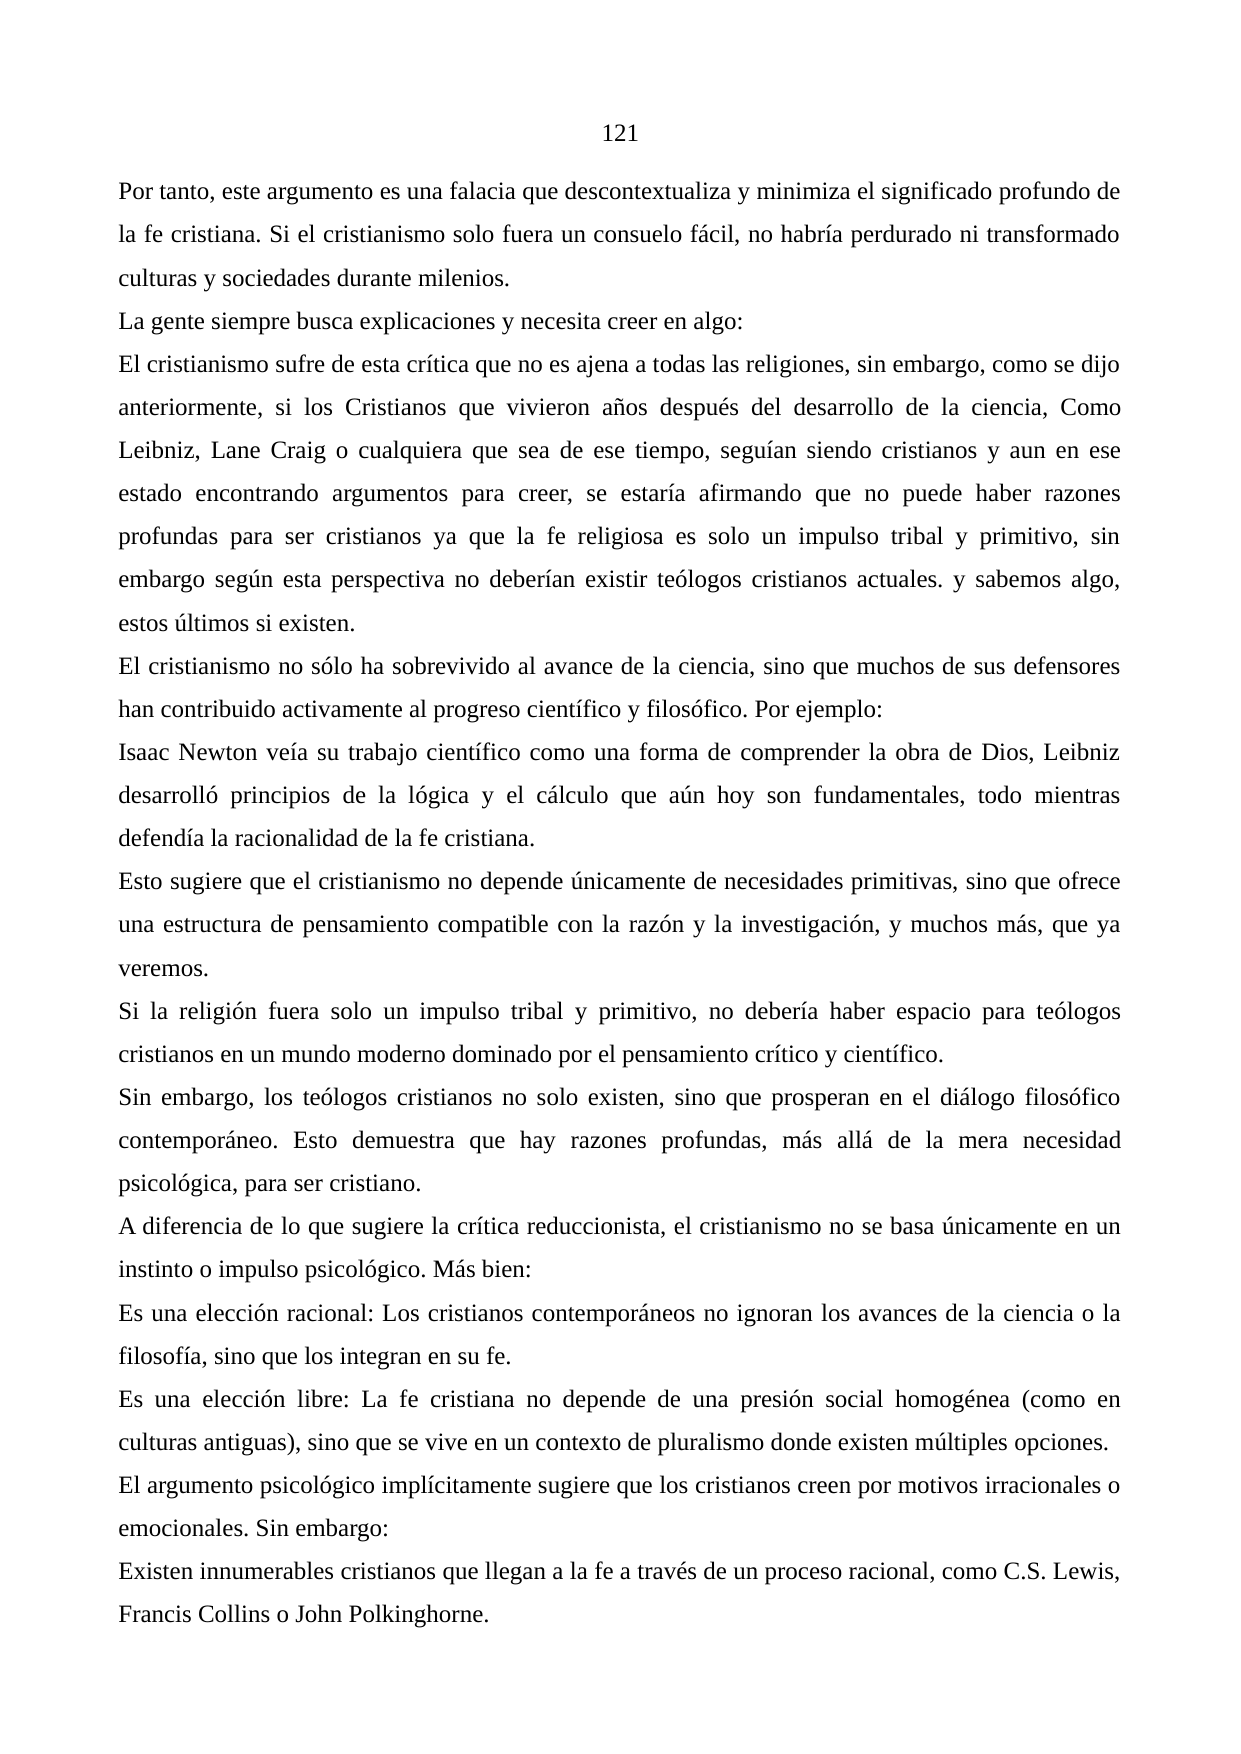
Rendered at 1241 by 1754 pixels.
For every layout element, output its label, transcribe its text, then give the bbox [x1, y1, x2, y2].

text El argumento psicológico implícitamente sugiere que los cristianos creen por motivos irracionales o emocionales. Sin embargo: [118, 1470, 1122, 1542]
text La gente siempre busca explicaciones y necesita creer en algo: [118, 306, 1122, 334]
text El cristianismo sufre de esta crítica que no es ajena a todas las religiones, sin embargo, como se dijo anteriormente, si los Cristianos que vivieron años después del desarrollo de la ciencia, Como Leibniz, Lane Craig o cualquiera que sea de ese tiempo, seguían siendo cristianos y aun en ese estado encontrando argumentos para creer, se estaría afirmando que no puede haber razones profundas para ser cristianos ya que la fe religiosa es solo un impulso tribal y primitivo, sin embargo según esta perspectiva no deberían existir teólogos cristianos actuales. y sabemos algo, estos últimos si existen. [118, 349, 1122, 636]
text Esto sugiere que el cristianismo no depende únicamente de necesidades primitivas, sino que ofrece una estructura de pensamiento compatible con la razón y la investigación, y muchos más, que ya veremos. [118, 866, 1122, 981]
text El cristianismo no sólo ha sobrevivido al avance de la ciencia, sino que muchos de sus defensores han contribuido activamente al progreso científico y filosófico. Por ejemplo: [118, 651, 1122, 723]
text Si la religión fuera solo un impulso tribal y primitivo, no debería haber espacio para teólogos cristianos en un mundo moderno dominado por el pensamiento crítico y científico. [118, 996, 1122, 1068]
text Isaac Newton veía su trabajo científico como una forma de comprender la obra de Dios, Leibniz desarrolló principios de la lógica y el cálculo que aún hoy son fundamentales, todo mientras defendía la racionalidad de la fe cristiana. [118, 737, 1122, 852]
text Es una elección racional: Los cristianos contemporáneos no ignoran los avances de la ciencia o la filosofía, sino que los integran en su fe. [118, 1298, 1122, 1369]
text Existen innumerables cristianos que llegan a la fe a través de un proceso racional, como C.S. Lewis, Francis Collins o John Polkinghorne. [118, 1556, 1122, 1628]
text Por tanto, este argumento es una falacia que descontextualiza y minimiza el significado profundo de la fe cristiana. Si el cristianismo solo fuera un consuelo fácil, no habría perdurado ni transformado culturas y sociedades durante milenios. [118, 176, 1122, 291]
text A diferencia de lo que sugiere la crítica reduccionista, el cristianismo no se basa únicamente en un instinto o impulso psicológico. Más bien: [118, 1211, 1122, 1283]
text Es una elección libre: La fe cristiana no depende de una presión social homogénea (como en culturas antiguas), sino que se vive en un contexto de pluralismo donde existen múltiples opciones. [118, 1384, 1122, 1456]
text Sin embargo, los teólogos cristianos no solo existen, sino que prosperan en el diálogo filosófico contemporáneo. Esto demuestra que hay razones profundas, más allá de la mera necesidad psicológica, para ser cristiano. [118, 1082, 1122, 1197]
